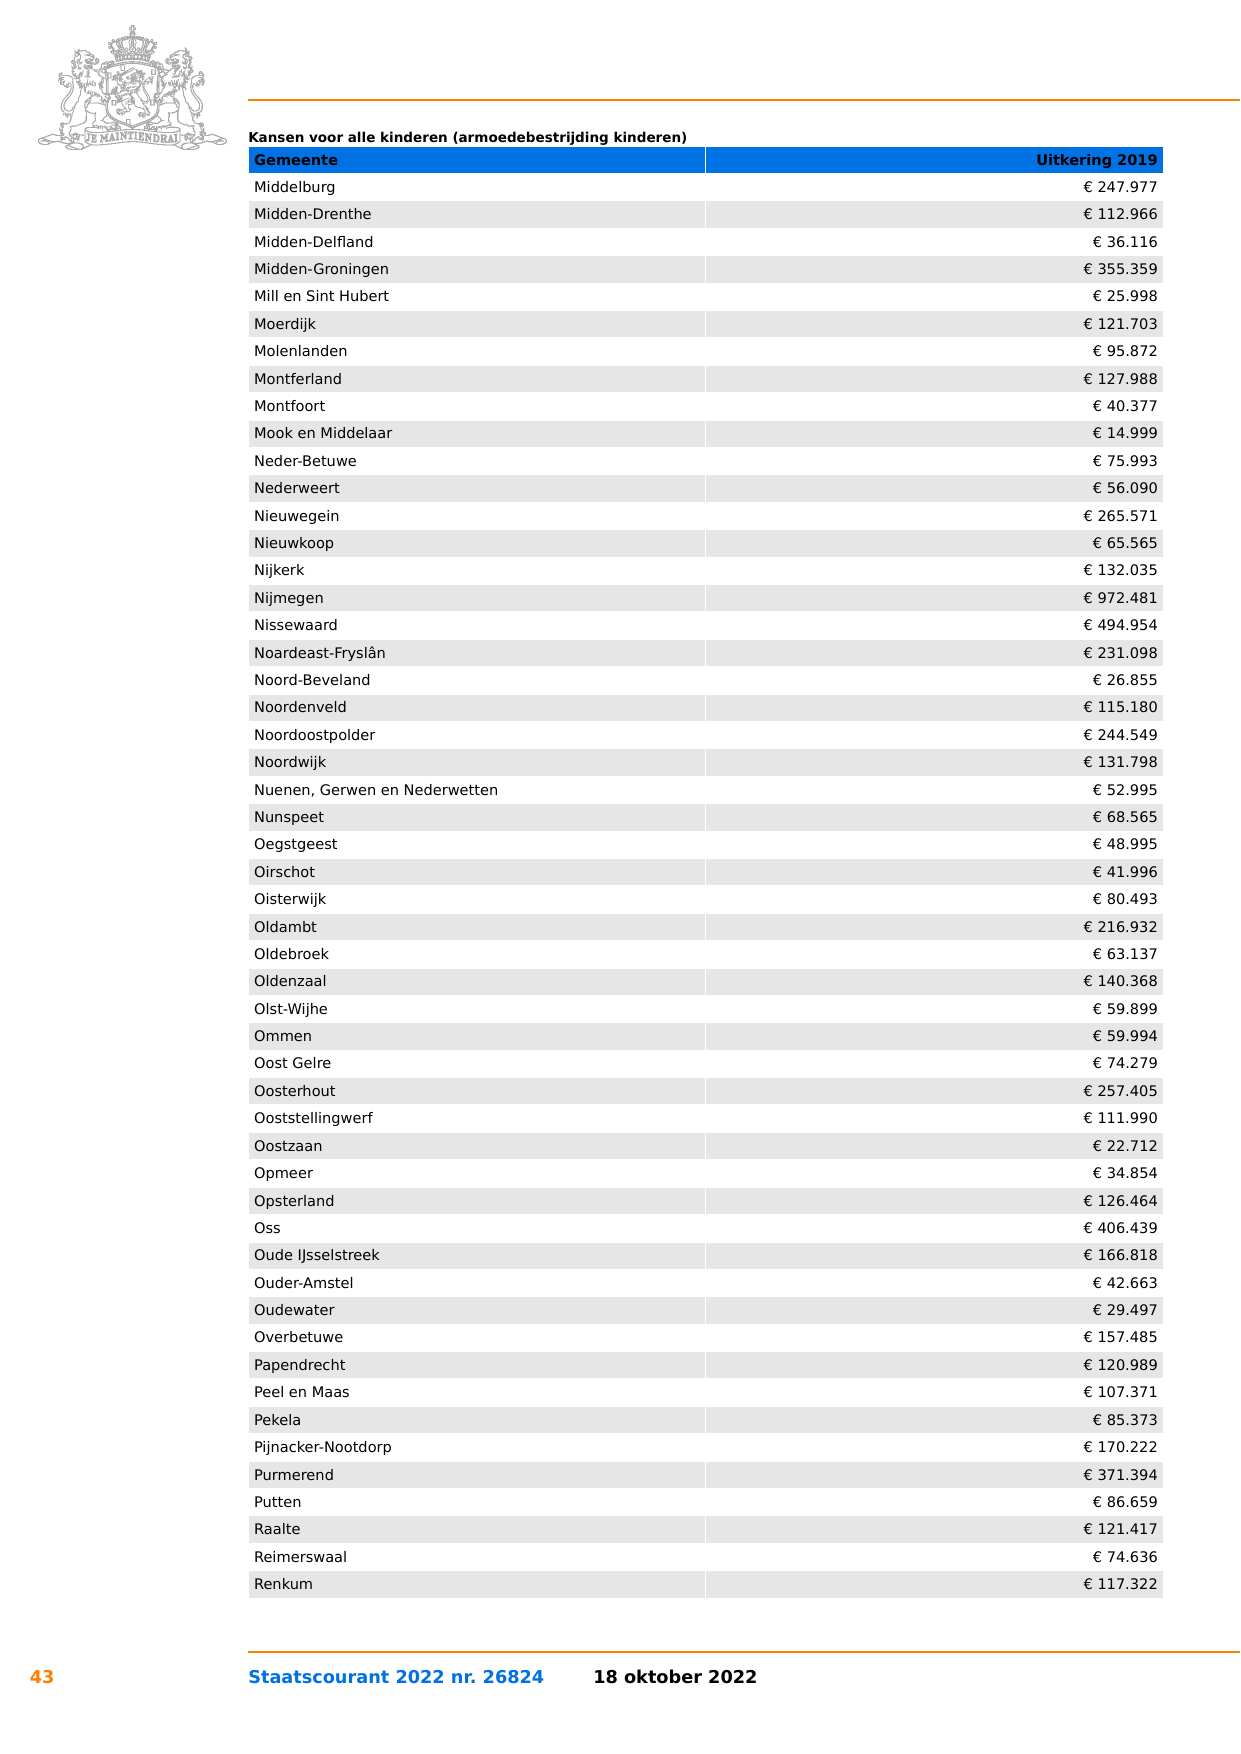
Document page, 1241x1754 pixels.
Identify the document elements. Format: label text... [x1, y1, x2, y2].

table_cell € 41.996 [706, 859, 1163, 885]
table_cell € 95.872 [706, 339, 1163, 365]
table_cell € 265.571 [706, 503, 1163, 529]
table_cell € 80.493 [706, 886, 1163, 913]
table_cell € 14.999 [706, 421, 1163, 447]
table_cell Reimerswaal [249, 1544, 705, 1570]
table_cell € 86.659 [706, 1489, 1163, 1515]
table_cell Oudewater [249, 1297, 705, 1324]
table_cell Oldenzaal [249, 969, 705, 995]
table_cell € 63.137 [706, 941, 1163, 967]
table_cell € 115.180 [706, 695, 1163, 721]
table_cell Midden-Drenthe [249, 201, 705, 228]
table_cell Oost Gelre [249, 1051, 705, 1077]
table_cell Montferland [249, 366, 705, 392]
table_cell Midden-Groningen [249, 256, 705, 283]
table_cell Ouder-Amstel [249, 1270, 705, 1296]
table_cell Oostzaan [249, 1133, 705, 1159]
table_cell € 126.464 [706, 1188, 1163, 1214]
table_cell € 131.798 [706, 749, 1163, 776]
table_cell € 59.899 [706, 996, 1163, 1022]
table_cell Gemeente [249, 147, 705, 173]
table_cell Oirschot [249, 859, 705, 885]
table_cell Overbetuwe [249, 1325, 705, 1351]
table_cell € 34.854 [706, 1160, 1163, 1187]
table_cell Nissewaard [249, 613, 705, 639]
table_cell € 120.989 [706, 1352, 1163, 1378]
table_cell Nuenen, Gerwen en Nederwetten [249, 777, 705, 803]
table_cell Pijnacker-Nootdorp [249, 1434, 705, 1461]
table_cell € 36.116 [706, 229, 1163, 255]
table_cell Oosterhout [249, 1078, 705, 1104]
table_cell € 75.993 [706, 448, 1163, 474]
table_cell Montfoort [249, 393, 705, 419]
table_cell € 40.377 [706, 393, 1163, 419]
table_cell Oss [249, 1215, 705, 1241]
table_cell € 166.818 [706, 1243, 1163, 1269]
table_cell € 74.279 [706, 1051, 1163, 1077]
table_cell Mill en Sint Hubert [249, 284, 705, 310]
table_cell Middelburg [249, 174, 705, 200]
table_cell Nederweert [249, 475, 705, 502]
table_cell € 371.394 [706, 1462, 1163, 1488]
table_cell Purmerend [249, 1462, 705, 1488]
table_cell Ooststellingwerf [249, 1106, 705, 1132]
table_cell € 247.977 [706, 174, 1163, 200]
table_cell € 85.373 [706, 1407, 1163, 1433]
table_cell Uitkering 2019 [706, 147, 1163, 173]
table_cell Midden-Delfland [249, 229, 705, 255]
table_cell Opmeer [249, 1160, 705, 1187]
table_cell Oldebroek [249, 941, 705, 967]
table_cell € 157.485 [706, 1325, 1163, 1351]
table_cell Renkum [249, 1571, 705, 1598]
table_cell € 121.703 [706, 311, 1163, 337]
table_cell € 170.222 [706, 1434, 1163, 1461]
table_cell Noardeast-Fryslân [249, 640, 705, 666]
table_cell Pekela [249, 1407, 705, 1433]
table_cell Nijkerk [249, 558, 705, 584]
table_cell Oude IJsselstreek [249, 1243, 705, 1269]
table_cell € 65.565 [706, 530, 1163, 557]
table_cell € 111.990 [706, 1106, 1163, 1132]
table_cell Molenlanden [249, 339, 705, 365]
table_cell Noordoostpolder [249, 722, 705, 748]
table_cell € 112.966 [706, 201, 1163, 228]
table_cell € 56.090 [706, 475, 1163, 502]
table_cell Neder-Betuwe [249, 448, 705, 474]
table_cell € 140.368 [706, 969, 1163, 995]
table_cell Nunspeet [249, 804, 705, 831]
table_cell € 107.371 [706, 1380, 1163, 1406]
table_cell Noordenveld [249, 695, 705, 721]
table_cell Putten [249, 1489, 705, 1515]
table_cell Oldambt [249, 914, 705, 940]
table_cell € 972.481 [706, 585, 1163, 611]
table_cell Oegstgeest [249, 832, 705, 858]
table_cell Peel en Maas [249, 1380, 705, 1406]
table_cell Noord-Beveland [249, 667, 705, 693]
table_cell € 26.855 [706, 667, 1163, 693]
table_cell € 216.932 [706, 914, 1163, 940]
table_cell € 117.322 [706, 1571, 1163, 1598]
table_cell € 132.035 [706, 558, 1163, 584]
picture [38, 25, 227, 150]
table_cell Oisterwijk [249, 886, 705, 913]
table_cell Nijmegen [249, 585, 705, 611]
table_cell € 121.417 [706, 1516, 1163, 1543]
table_cell Noordwijk [249, 749, 705, 776]
table_cell € 257.405 [706, 1078, 1163, 1104]
table_cell Opsterland [249, 1188, 705, 1214]
table_cell Olst-Wijhe [249, 996, 705, 1022]
table_cell € 59.994 [706, 1023, 1163, 1050]
table_cell € 406.439 [706, 1215, 1163, 1241]
table_cell € 29.497 [706, 1297, 1163, 1324]
table_cell € 494.954 [706, 613, 1163, 639]
table_cell € 231.098 [706, 640, 1163, 666]
table_cell € 52.995 [706, 777, 1163, 803]
table_cell € 48.995 [706, 832, 1163, 858]
table_cell € 68.565 [706, 804, 1163, 831]
table_cell € 244.549 [706, 722, 1163, 748]
table_header Kansen voor alle kinderen (armoedebestrijding kinderen) [248, 130, 1163, 146]
table_cell € 74.636 [706, 1544, 1163, 1570]
table_cell € 25.998 [706, 284, 1163, 310]
table_cell Mook en Middelaar [249, 421, 705, 447]
table_cell € 22.712 [706, 1133, 1163, 1159]
table_cell Nieuwegein [249, 503, 705, 529]
table_cell Raalte [249, 1516, 705, 1543]
table_cell Ommen [249, 1023, 705, 1050]
table_cell Papendrecht [249, 1352, 705, 1378]
table_cell € 355.359 [706, 256, 1163, 283]
table_cell Nieuwkoop [249, 530, 705, 557]
table_cell Moerdijk [249, 311, 705, 337]
table_cell € 127.988 [706, 366, 1163, 392]
table_cell € 42.663 [706, 1270, 1163, 1296]
